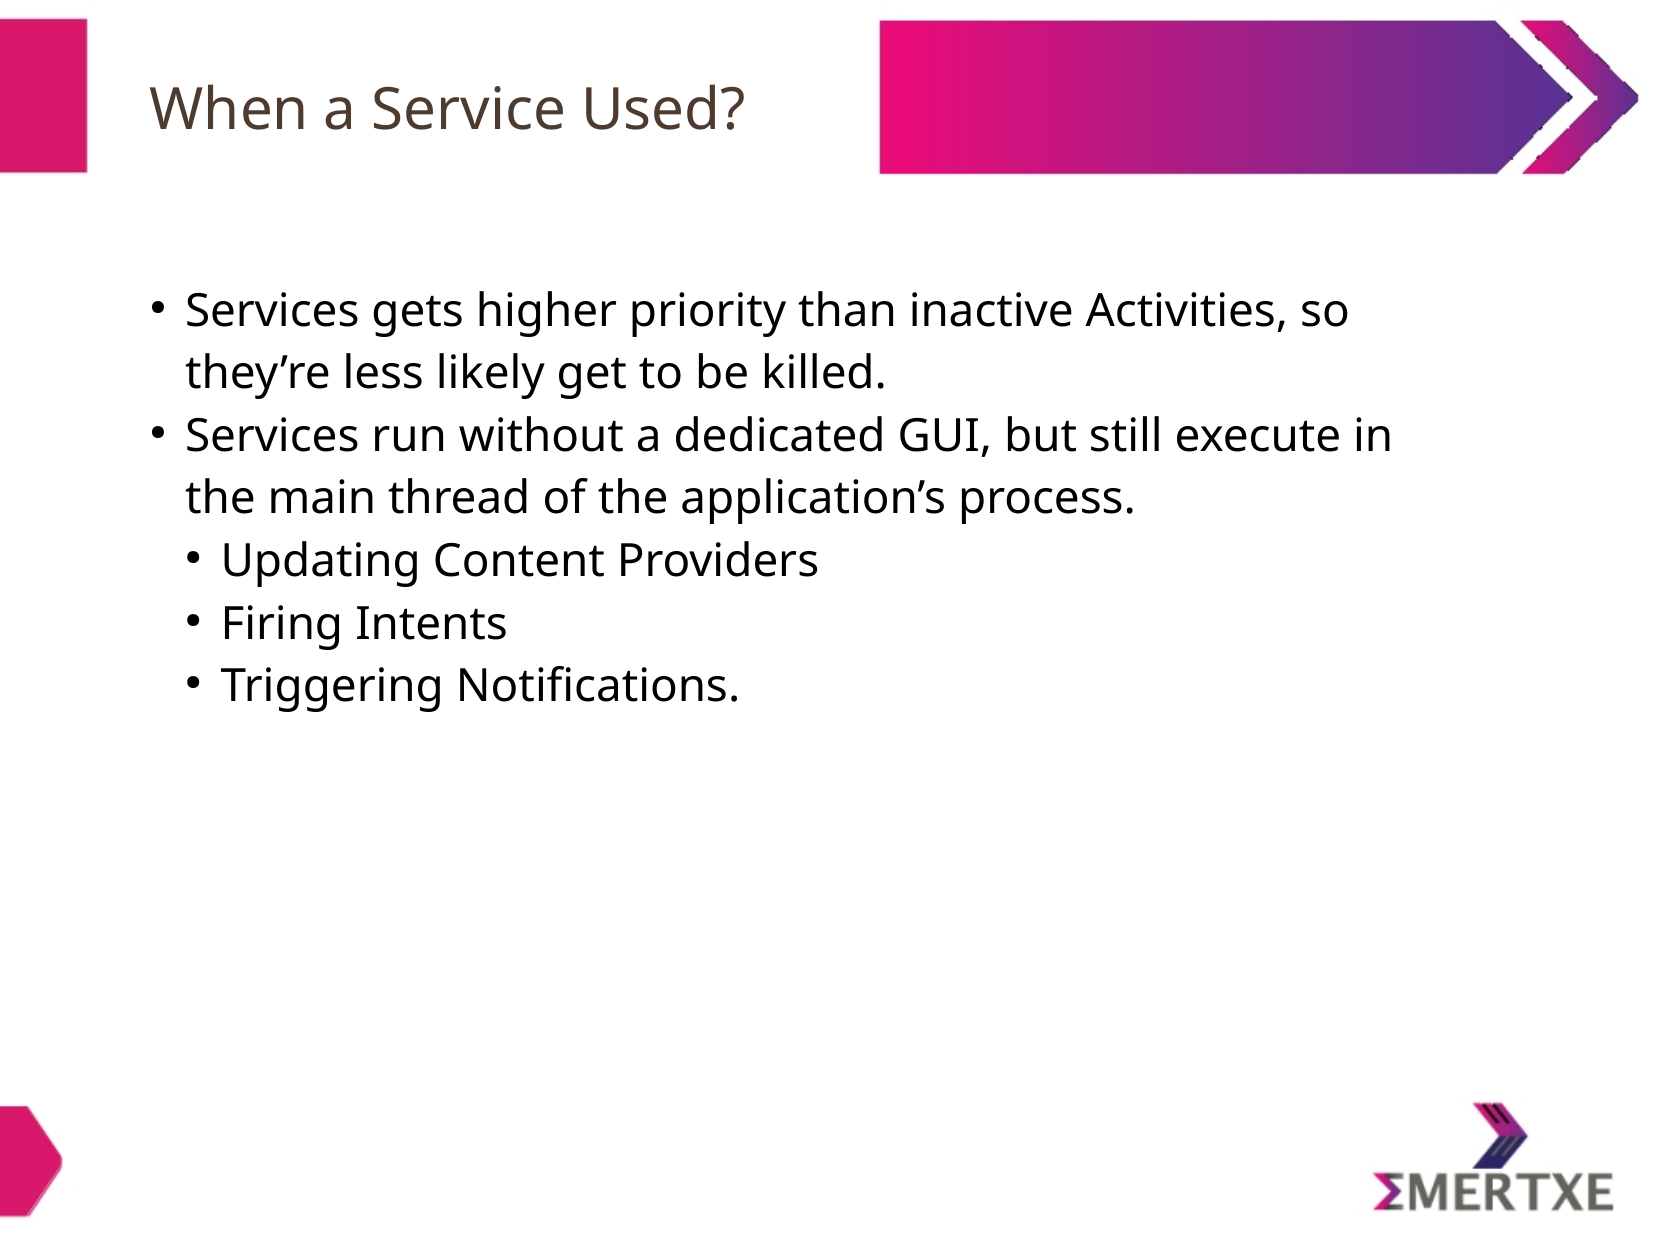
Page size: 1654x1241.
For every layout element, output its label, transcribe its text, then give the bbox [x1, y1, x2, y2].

text_box Services gets higher priority than inactive Activities, so they’re less likely get to be killed. Services run without a dedicated GUI, but still execute in the main thread of the application’s process. Updating Content Providers Firing Intents Triggering Notifications. [135, 270, 1441, 713]
picture [0, 0, 1654, 1241]
text_box When a Service Used? [135, 60, 856, 151]
